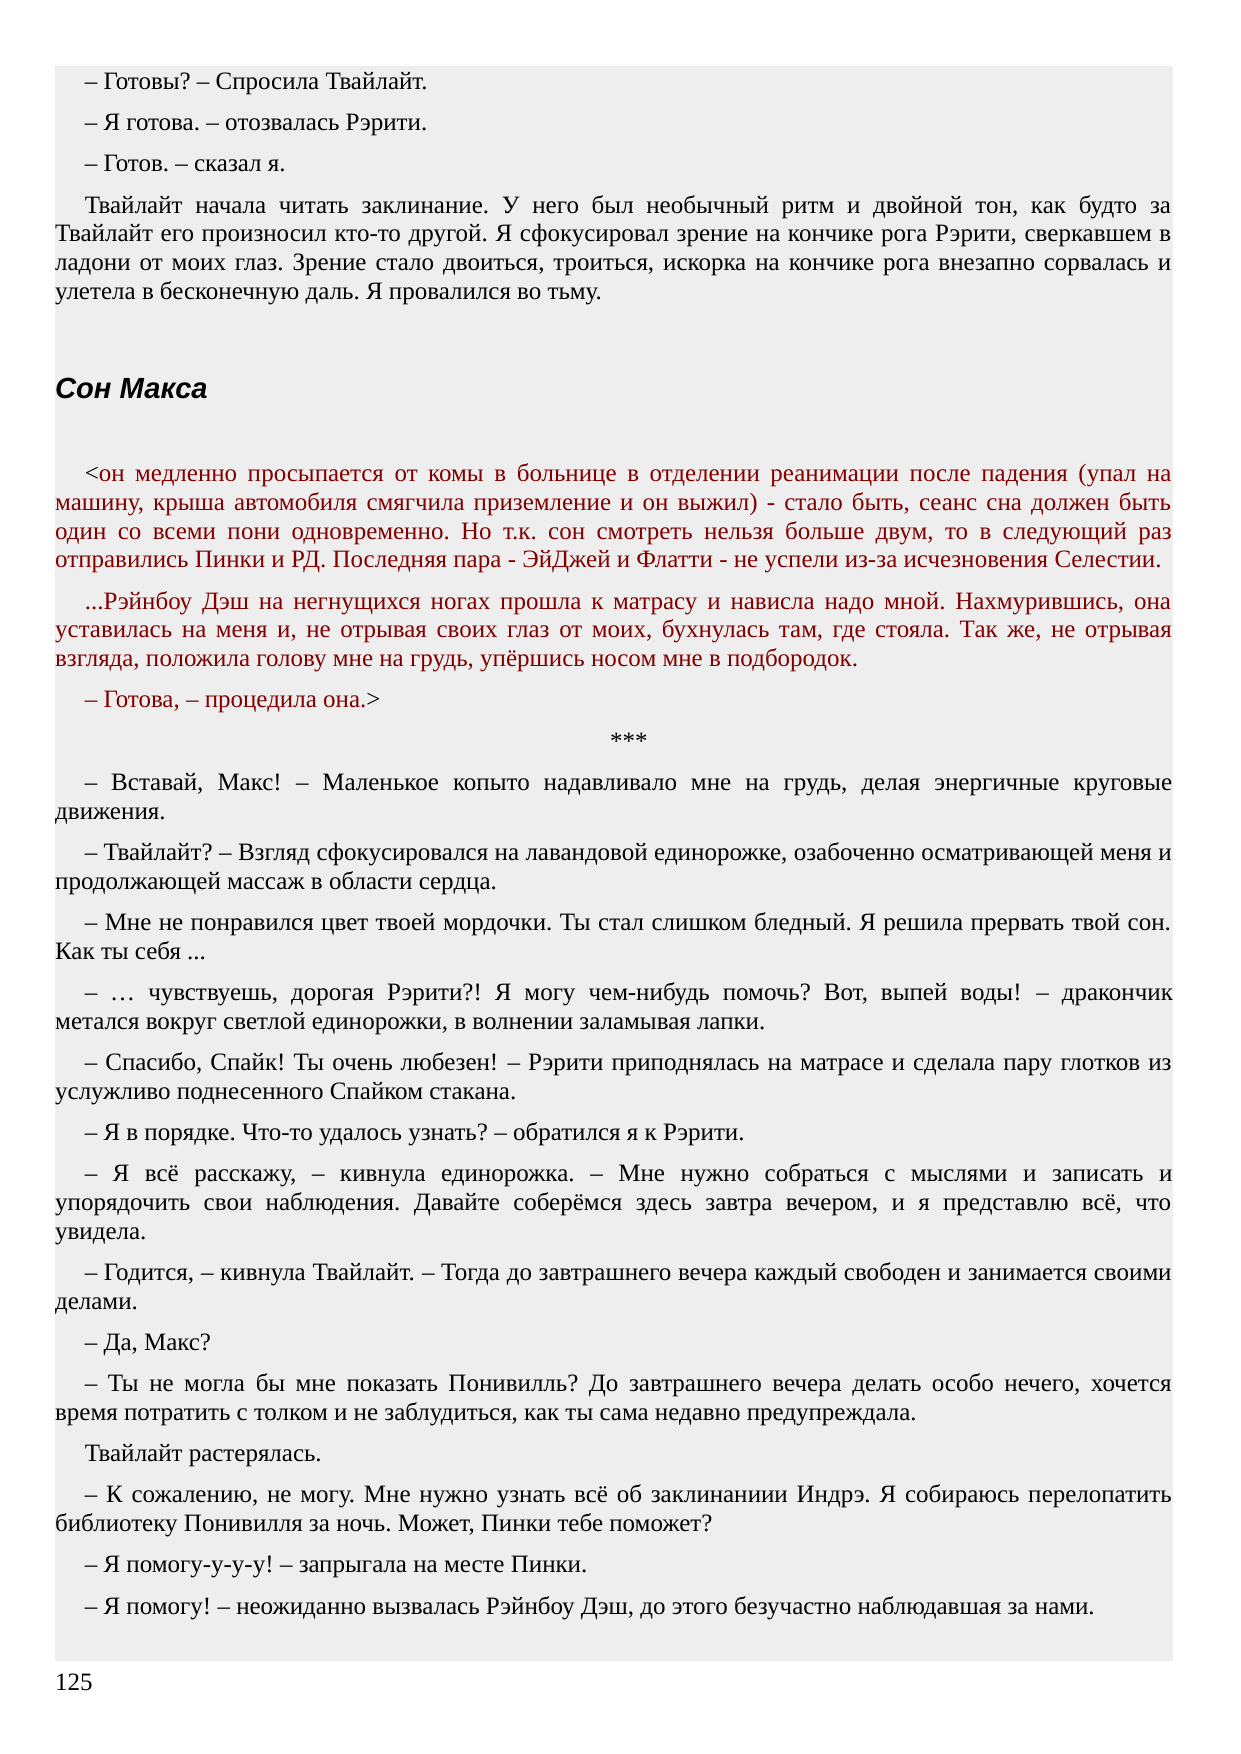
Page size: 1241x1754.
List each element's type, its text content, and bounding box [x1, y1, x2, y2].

text – … чувствуешь, дорогая Рэрити?! Я могу чем-нибудь помочь? Вот, выпей воды! – дракончик метался вокруг светлой единорожки, в волнении заламывая лапки. [55, 977, 1173, 1034]
text Твайлайт начала читать заклинание. У него был необычный ритм и двойной тон, как будто за Твайлайт его произносил кто-то другой. Я сфокусировал зрение на кончике рога Рэрити, сверкавшем в ладони от моих глаз. Зрение стало двоиться, троиться, искорка на кончике рога внезапно сорвалась и улетела в бесконечную даль. Я провалился во тьму. [55, 190, 1173, 305]
text – Твайлайт? – Взгляд сфокусировался на лавандовой единорожке, озабоченно осматривающей меня и продолжающей массаж в области сердца. [55, 837, 1173, 894]
text – Спасибо, Спайк! Ты очень любезен! – Рэрити приподнялась на матрасе и сделала пару глотков из услужливо поднесенного Спайком стакана. [55, 1047, 1173, 1104]
text – Я в порядке. Что-то удалось узнать? – обратился я к Рэрити. [55, 1117, 1173, 1146]
text – Я всё расскажу, – кивнула единорожка. – Мне нужно собраться с мыслями и записать и упорядочить свои наблюдения. Давайте соберёмся здесь завтра вечером, и я представлю всё, что увидела. [55, 1158, 1173, 1244]
text – Готова, – процедила она.> [55, 684, 1173, 713]
text ...Рэйнбоу Дэш на негнущихся ногах прошла к матрасу и нависла надо мной. Нахмурившись, она уставилась на меня и, не отрывая своих глаз от моих, бухнулась там, где стояла. Так же, не отрывая взгляда, положила голову мне на грудь, упёршись носом мне в подбородок. [55, 586, 1173, 672]
text – Годится, – кивнула Твайлайт. – Тогда до завтрашнего вечера каждый свободен и занимается своими делами. [55, 1257, 1173, 1314]
text – Да, Макс? [55, 1327, 1173, 1356]
text – Я помогу-у-у-у! – запрыгала на месте Пинки. [55, 1549, 1173, 1578]
text – Мне не понравился цвет твоей мордочки. Ты стал слишком бледный. Я решила прервать твой сон. Как ты себя ... [55, 907, 1173, 964]
subtitle Сон Макса [55, 371, 1173, 404]
text *** [55, 726, 1173, 754]
text – Готов. – сказал я. [55, 148, 1173, 177]
text <он медленно просыпается от комы в больнице в отделении реанимации после падения (упал на машину, крыша автомобиля смягчила приземление и он выжил) - стало быть, сеанс сна должен быть один со всеми пони одновременно. Но т.к. сон смотреть нельзя больше двум, то в следующий раз отправились Пинки и РД. Последняя пара - ЭйДжей и Флатти - не успели из-за исчезновения Селестии. [55, 458, 1173, 573]
text Твайлайт растерялась. [55, 1438, 1173, 1467]
text – Вставай, Макс! – Маленькое копыто надавливало мне на грудь, делая энергичные круговые движения. [55, 767, 1173, 824]
text – Ты не могла бы мне показать Понивилль? До завтрашнего вечера делать особо нечего, хочется время потратить с толком и не заблудиться, как ты сама недавно предупреждала. [55, 1368, 1173, 1426]
text – К сожалению, не могу. Мне нужно узнать всё об заклинаниии Индрэ. Я собираюсь перелопатить библиотеку Понивилля за ночь. Может, Пинки тебе поможет? [55, 1479, 1173, 1537]
text – Готовы? – Спросила Твайлайт. [55, 66, 1173, 95]
text – Я помогу! – неожиданно вызвалась Рэйнбоу Дэш, до этого безучастно наблюдавшая за нами. [55, 1591, 1173, 1619]
text – Я готова. – отозвалась Рэрити. [55, 107, 1173, 136]
